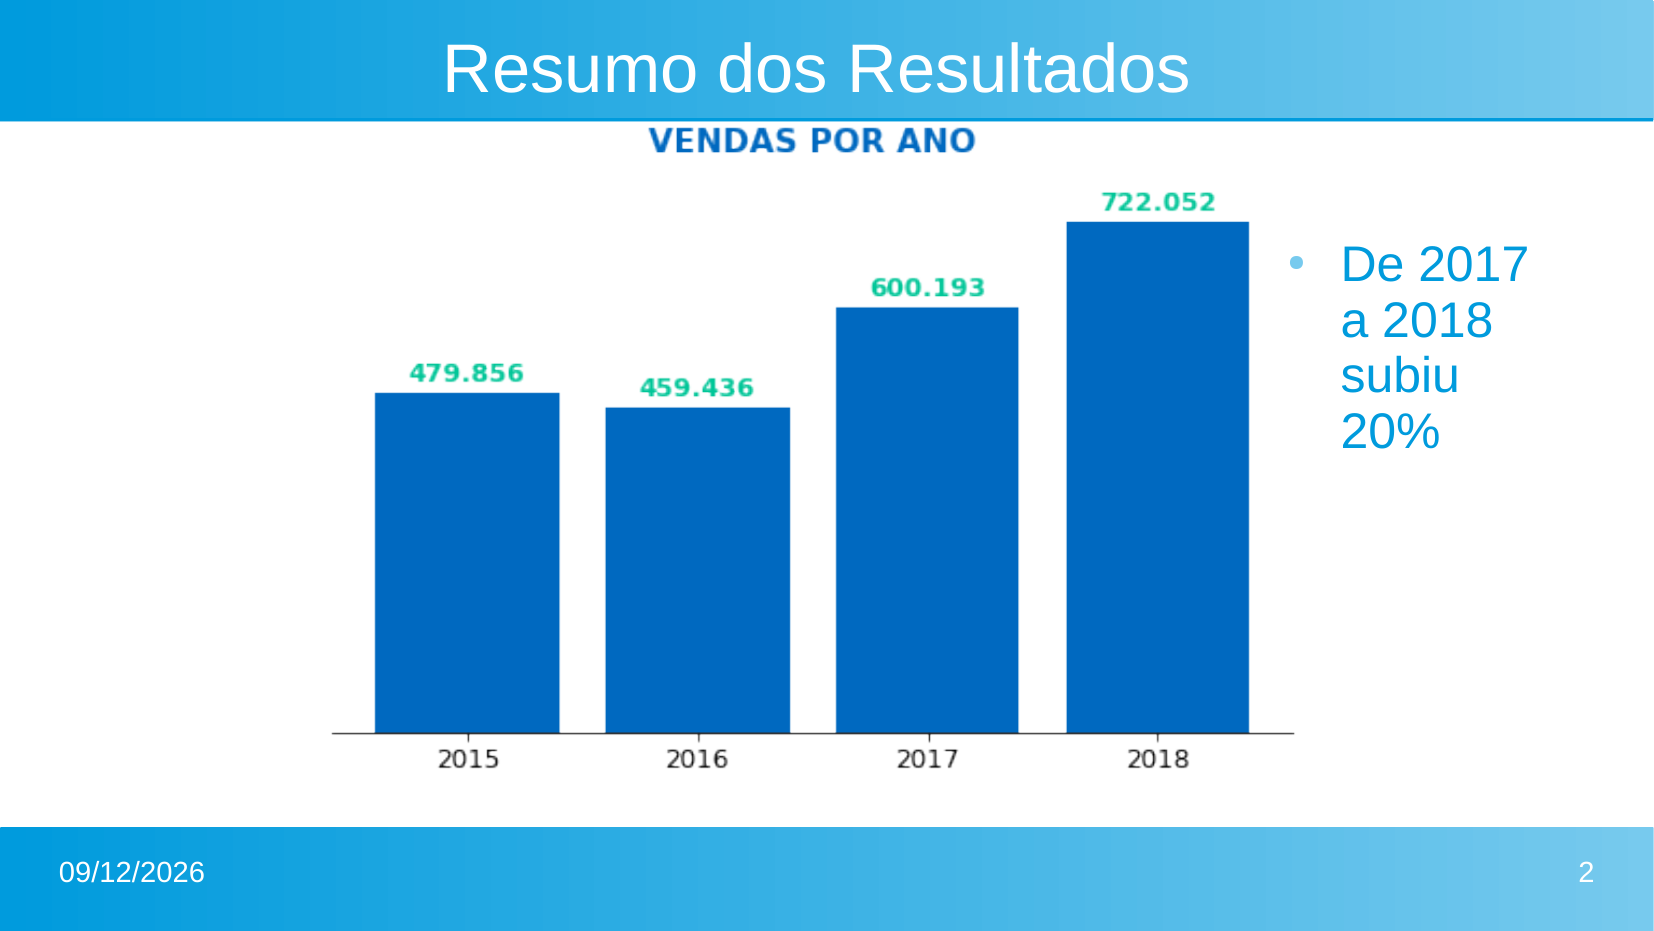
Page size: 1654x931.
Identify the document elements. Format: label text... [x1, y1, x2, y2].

list De 2017 a 2018 subiu 20% [1418, 236, 1565, 443]
picture [259, 76, 1418, 117]
title Resumo dos Resultados [59, 29, 1595, 108]
picture [177, 122, 1418, 827]
picture [1402, 369, 1414, 389]
